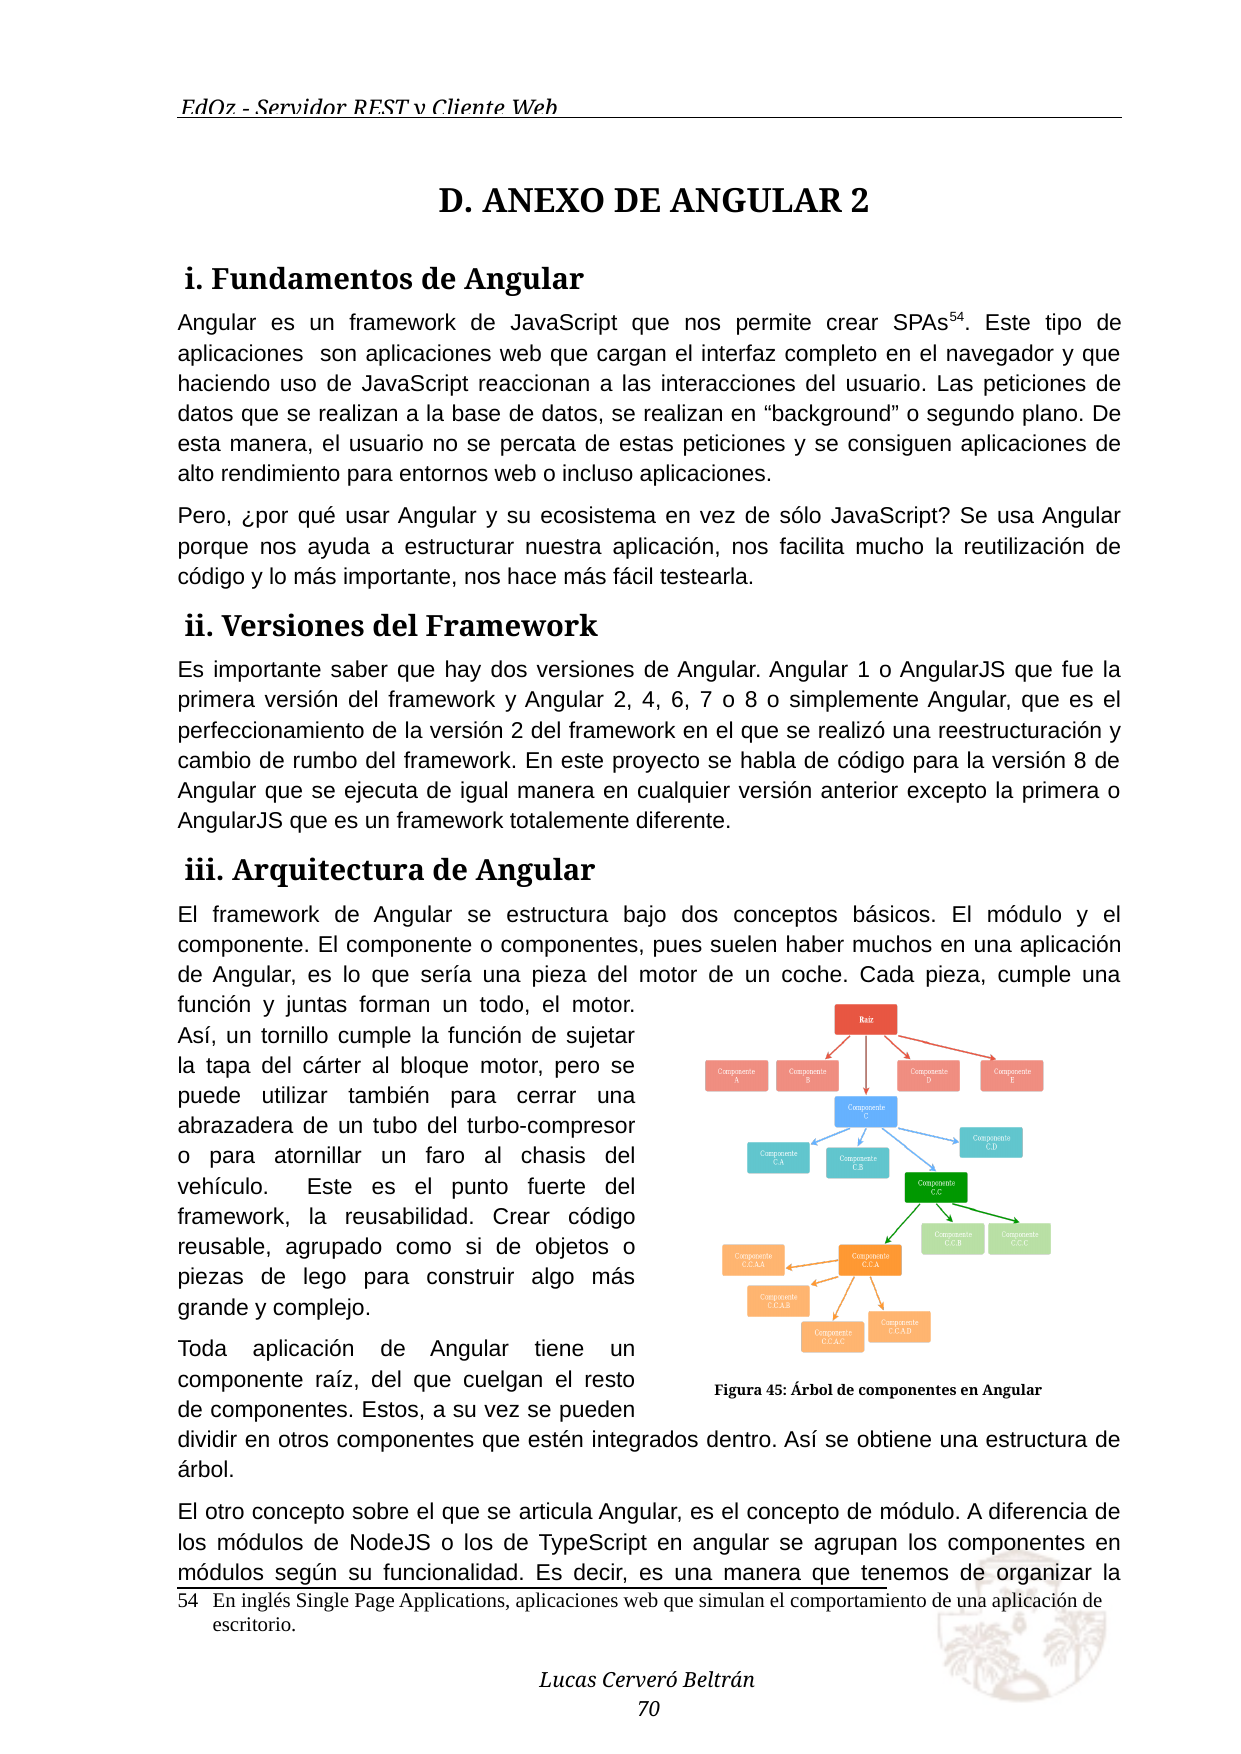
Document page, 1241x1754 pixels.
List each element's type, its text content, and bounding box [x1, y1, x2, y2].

text Es importante saber que hay dos versiones de Angular. Angular 1 o AngularJS que fue la primera versión del framework y Angular 2, 4, 6, 7 o 8 o simplemente Angular, que es el perfeccionamiento de la versión 2 del framework en el que se realizó una reestructuración y cambio de rumbo del framework. En este proyecto se habla de código para la versión 8 de Angular que se ejecuta de igual manera en cualquier versión anterior excepto la primera o AngularJS que es un framework totalemente diferente. [177, 656, 1122, 834]
list Fundamentos de Angular [177, 258, 1122, 298]
text Pero, ¿por qué usar Angular y su ecosistema en vez de sólo JavaScript? Se usa Angular porque nos ayuda a estructurar nuestra aplicación, nos facilita mucho la reutilización de código y lo más importante, nos hace más fácil testearla. [177, 502, 1122, 589]
text El framework de Angular se estructura bajo dos conceptos básicos. El módulo y el componente. El componente o componentes, pues suelen haber muchos en una aplicación de Angular, es lo que sería una pieza del motor de un coche. Cada pieza, cumple una función y juntas forman un todo, el motor. Así, un tornillo cumple la función de sujetar la tapa del cárter al bloque motor, pero se puede utilizar también para cerrar una abrazadera de un tubo del turbo-compresor o para atornillar un faro al chasis del vehículo. Este es el punto fuerte del framework, la reusabilidad. Crear código reusable, agrupado como si de objetos o piezas de lego para construir algo más grande y complejo. [177, 901, 1122, 1380]
text Angular es un framework de JavaScript que nos permite crear SPAs. Este tipo de aplicaciones son aplicaciones web que cargan el interfaz completo en el navegador y que haciendo uso de JavaScript reaccionan a las interacciones del usuario. Las peticiones de datos que se realizan a la base de datos, se realizan en “background” o segundo plano. De esta manera, el usuario no se percata de estas peticiones y se consiguen aplicaciones de alto rendimiento para entornos web o incluso aplicaciones. [177, 309, 1122, 487]
text El otro concepto sobre el que se articula Angular, es el concepto de módulo. A diferencia de los módulos de NodeJS o los de TypeScript en angular se agrupan los componentes en módulos según su funcionalidad. Es decir, es una manera que tenemos de organizar la [177, 1498, 1122, 1585]
text Figura 45: Árbol de componentes en Angular [636, 1380, 1121, 1400]
list Arquitectura de Angular [177, 849, 1122, 889]
list Versiones del Framework [177, 605, 1122, 644]
text Toda aplicación de Angular tiene un componente raíz, del que cuelgan el resto de componentes. Estos, a su vez se pueden dividir en otros componentes que estén integrados dentro. Así se obtiene una estructura de árbol. [177, 1335, 1122, 1483]
list Anexo de Angular 2 [177, 177, 1122, 222]
text En inglés Single Page Applications, aplicaciones web que simulan el comportamiento de una aplicación de escritorio. [177, 1588, 1122, 1636]
picture [703, 1001, 1053, 1355]
